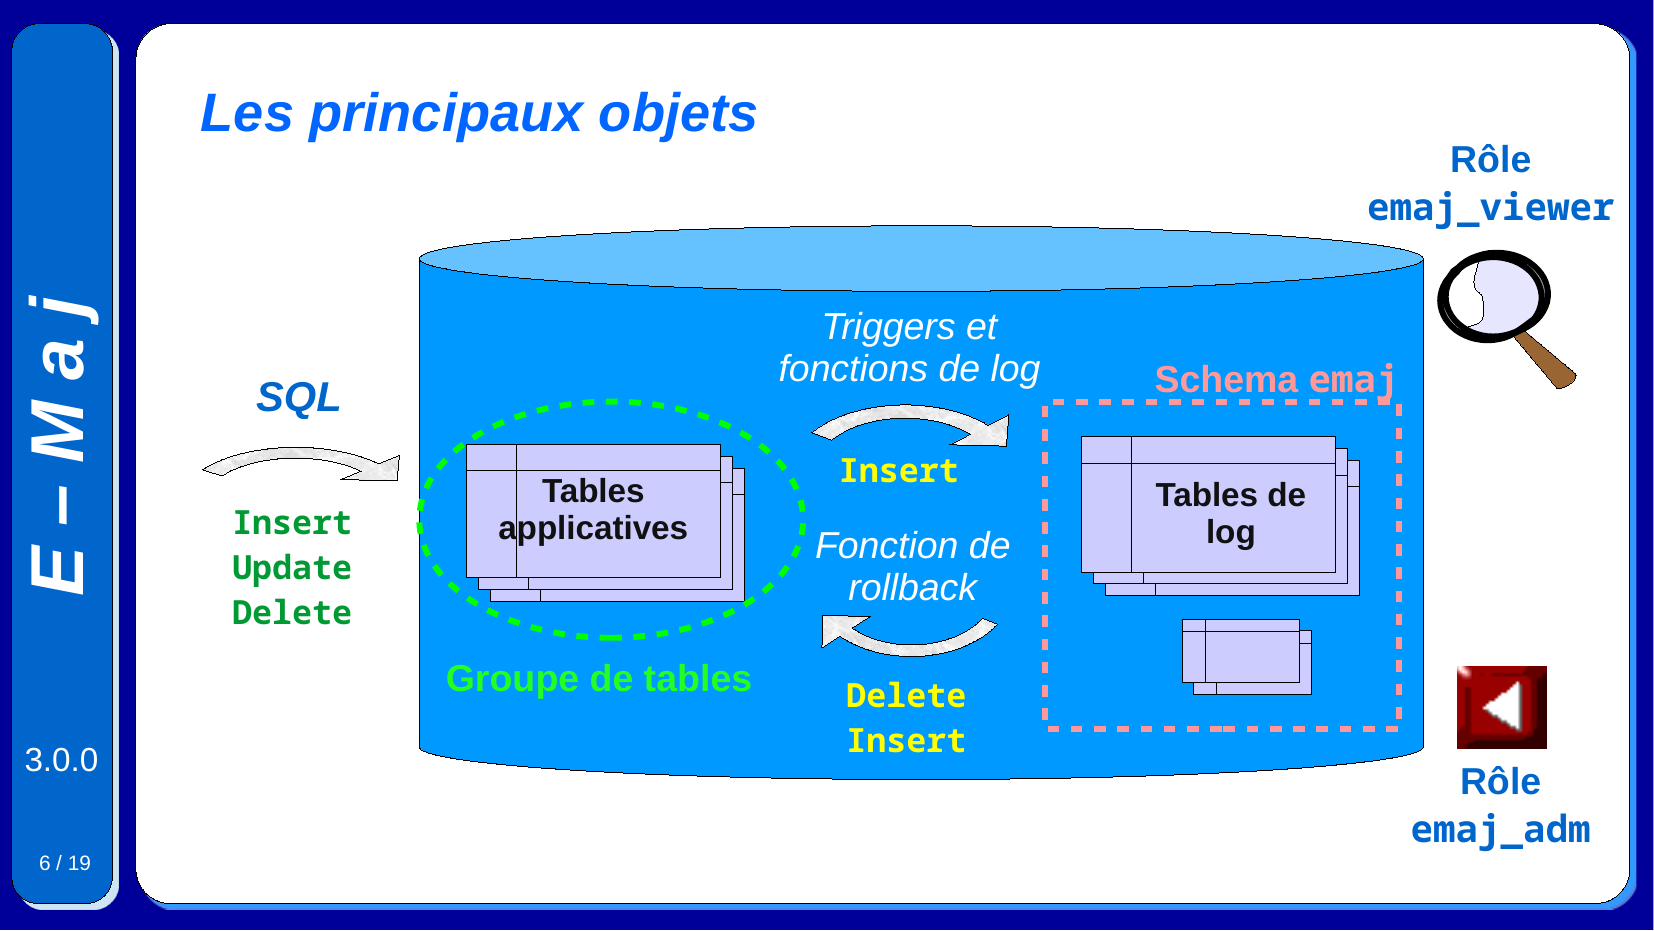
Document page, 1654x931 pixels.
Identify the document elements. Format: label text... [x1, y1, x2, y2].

title Les principaux objets [200, 34, 1575, 191]
text_box Fonction de rollback [755, 516, 1070, 616]
text_box Rôle emaj_viewer [1352, 131, 1630, 233]
text_box SQL [194, 366, 404, 428]
text_box [1440, 252, 1577, 389]
text_box Triggers et fonctions de log [761, 298, 1058, 398]
picture [1457, 666, 1547, 749]
text_box Delete Insert [802, 664, 1010, 759]
text_box Schema emaj [1139, 344, 1414, 406]
text_box Insert [817, 439, 981, 494]
text_box Rôle emaj_adm [1395, 752, 1609, 855]
text_box Tables de log [1138, 468, 1323, 561]
text_box [202, 447, 400, 481]
text_box Insert Update Delete [183, 491, 402, 626]
text_box [419, 260, 1424, 780]
text_box Tables applicatives [448, 465, 739, 557]
text_box Groupe de tables [431, 649, 768, 707]
